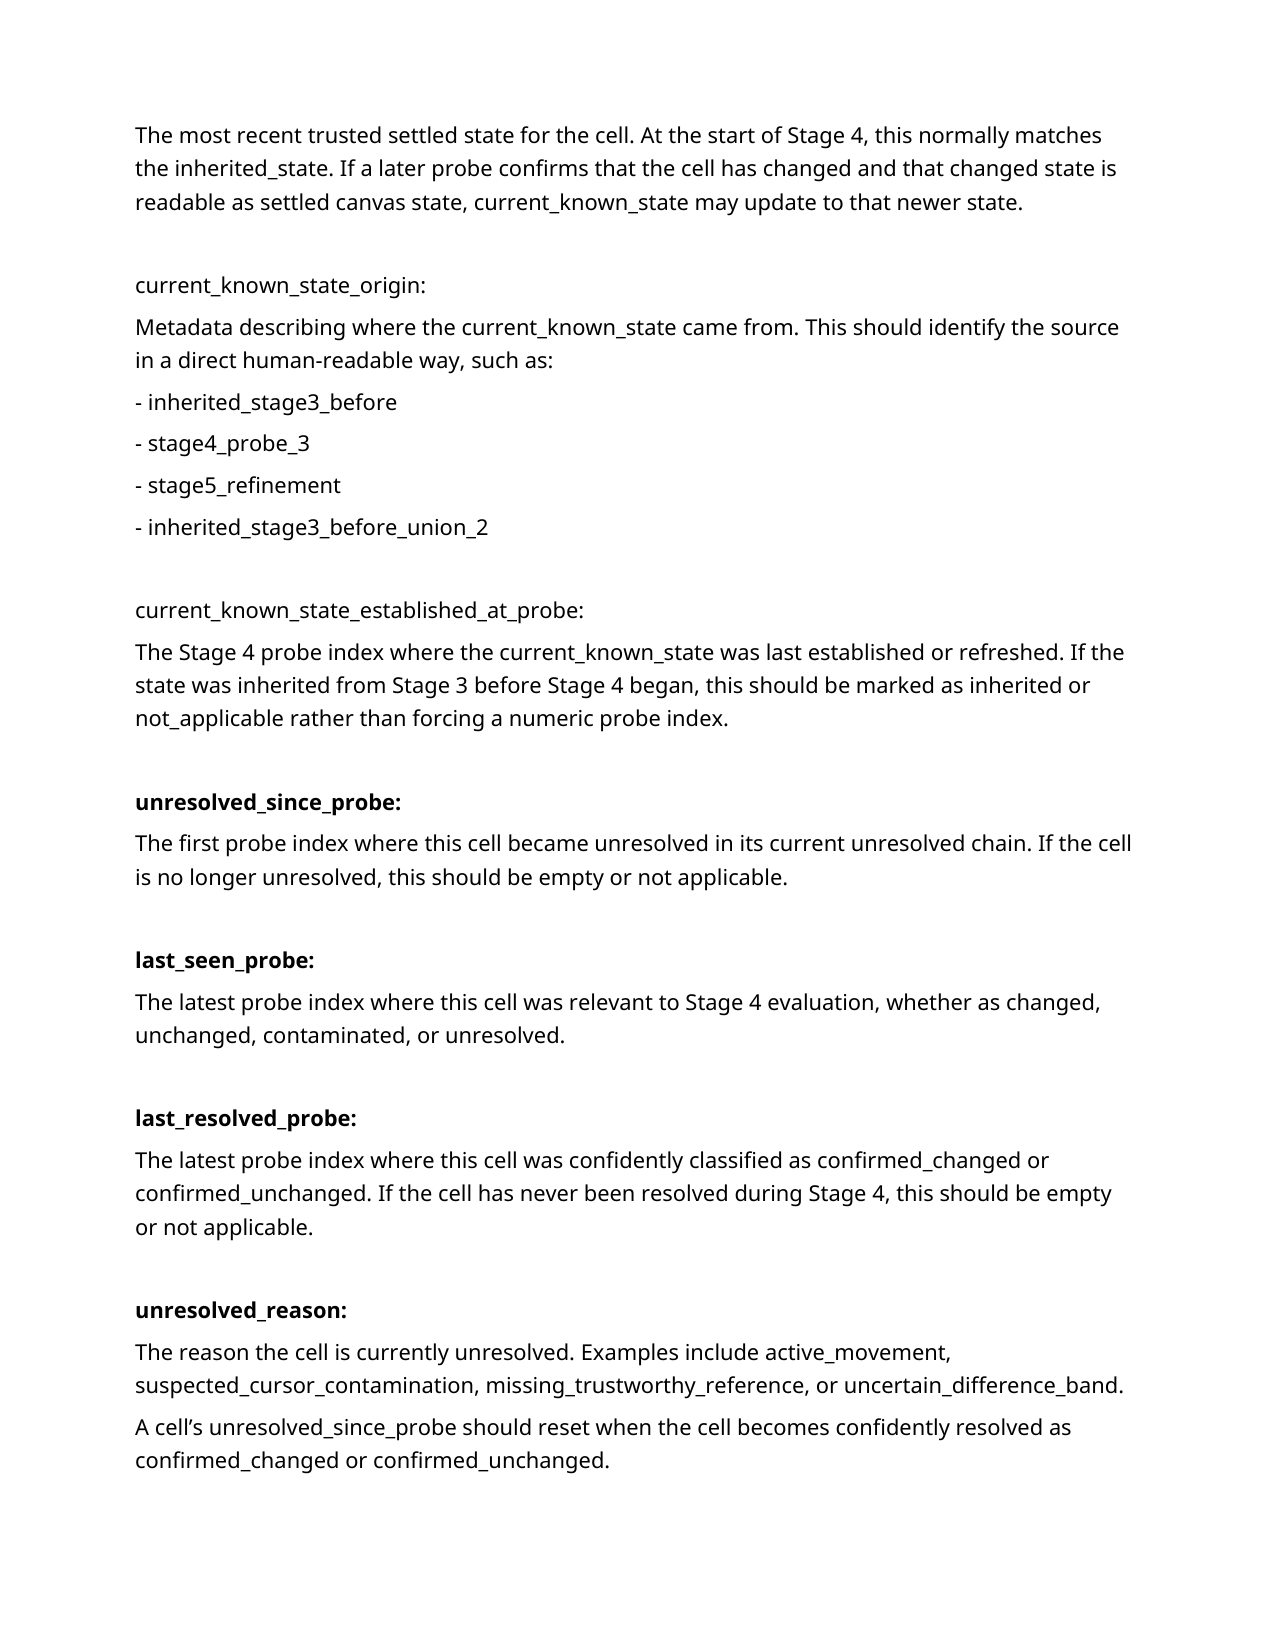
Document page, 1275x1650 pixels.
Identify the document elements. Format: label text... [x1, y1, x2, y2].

text The latest probe index where this cell was relevant to Stage 4 evaluation, whether as changed, unchanged, contaminated, or unresolved. [135, 987, 1140, 1050]
text - stage4_probe_3 [135, 428, 1140, 458]
text The Stage 4 probe index where the current_known_state was last established or refreshed. If the state was inherited from Stage 3 before Stage 4 began, this should be marked as inherited or not_applicable rather than forcing a numeric probe index. [135, 637, 1140, 733]
text unresolved_reason: [135, 1295, 1140, 1325]
text last_resolved_probe: [135, 1103, 1140, 1133]
text The reason the cell is currently unresolved. Examples include active_movement, suspected_cursor_contamination, missing_trustworthy_reference, or uncertain_difference_band. [135, 1337, 1140, 1400]
text A cell’s unresolved_since_probe should reset when the cell becomes confidently resolved as confirmed_changed or confirmed_unchanged. [135, 1412, 1140, 1475]
text The first probe index where this cell became unresolved in its current unresolved chain. If the cell is no longer unresolved, this should be empty or not applicable. [135, 828, 1140, 891]
text Metadata describing where the current_known_state came from. This should identify the source in a direct human-readable way, such as: [135, 312, 1140, 375]
text - inherited_stage3_before_union_2 [135, 512, 1140, 541]
text - inherited_stage3_before [135, 387, 1140, 416]
text current_known_state_origin: [135, 270, 1140, 300]
text unresolved_since_probe: [135, 787, 1140, 816]
text The most recent trusted settled state for the cell. At the start of Stage 4, this normally matches the inherited_state. If a later probe confirms that the cell has changed and that changed state is readable as settled canvas state, current_known_state may update to that newer state. [135, 120, 1140, 216]
text The latest probe index where this cell was confidently classified as confirmed_changed or confirmed_unchanged. If the cell has never been resolved during Stage 4, this should be empty or not applicable. [135, 1145, 1140, 1241]
text current_known_state_established_at_probe: [135, 595, 1140, 625]
text - stage5_refinement [135, 470, 1140, 500]
text last_seen_probe: [135, 945, 1140, 975]
